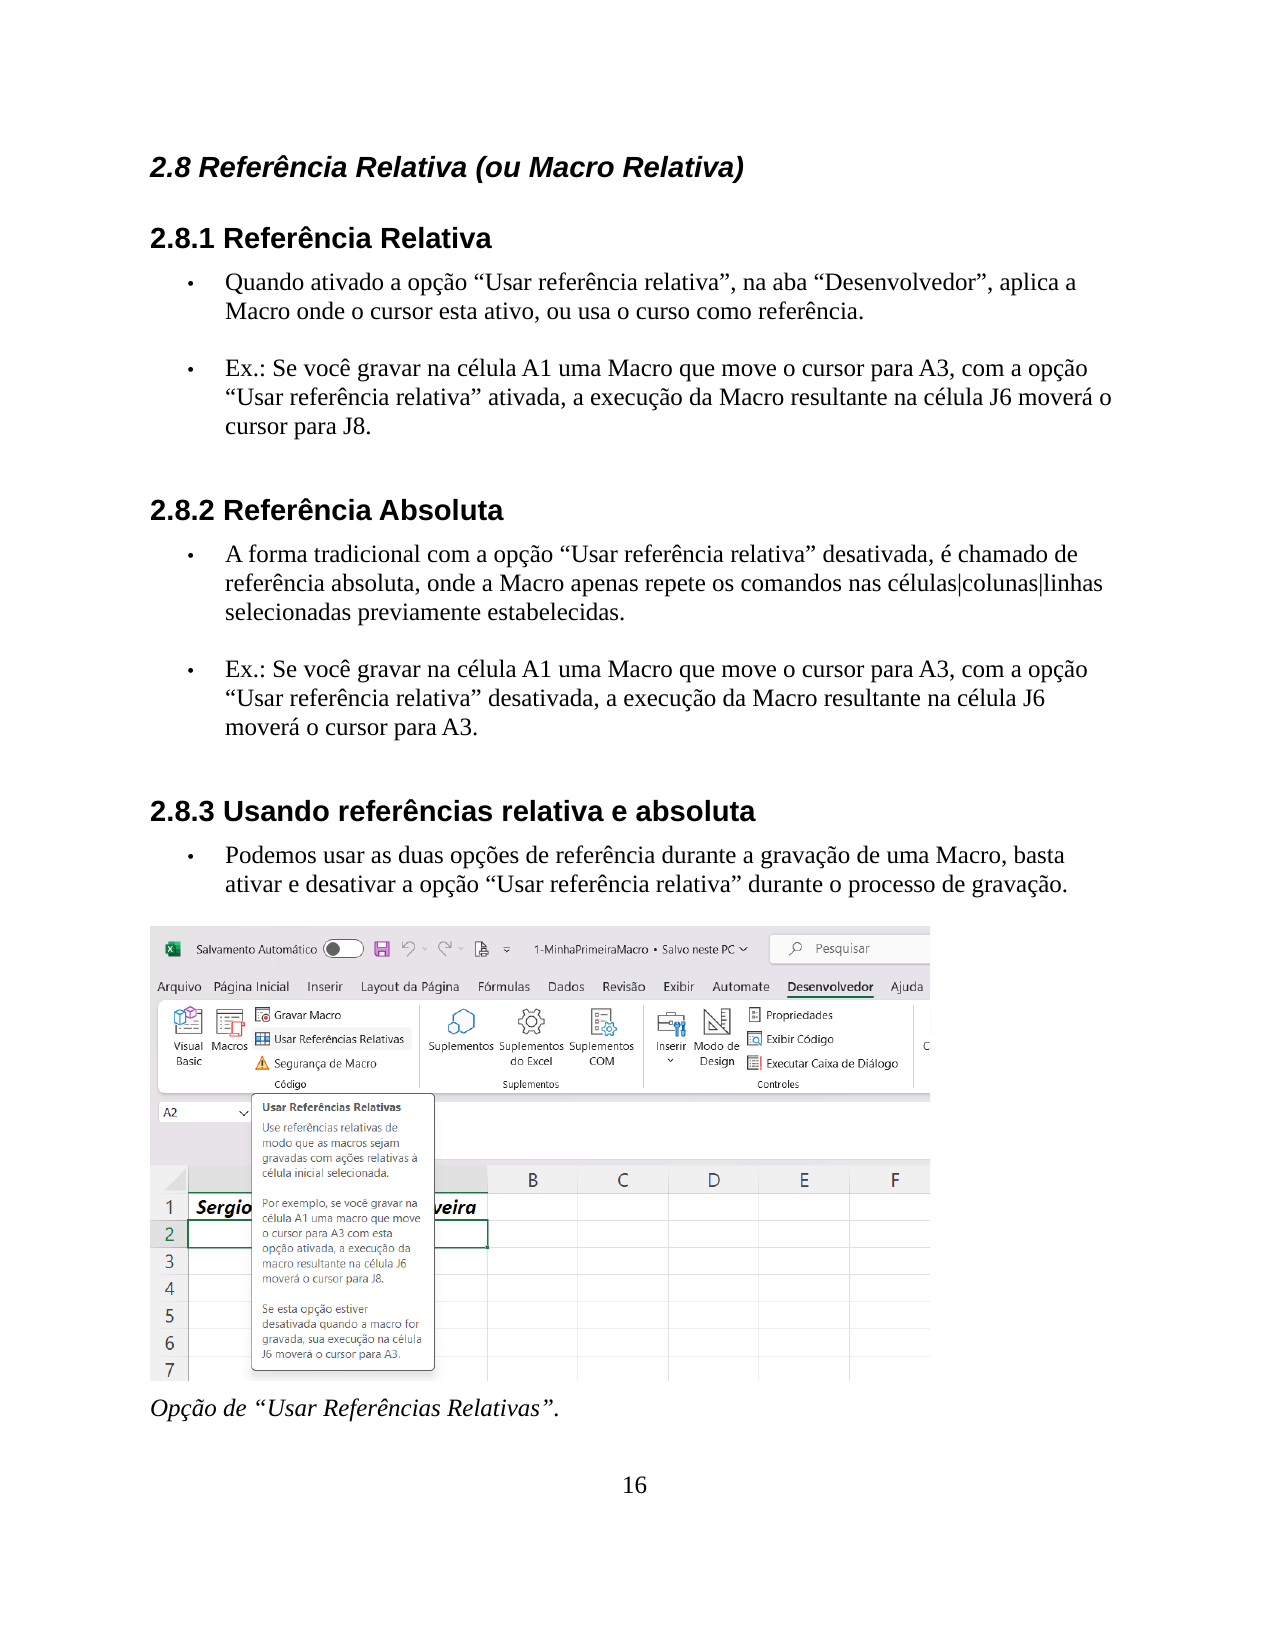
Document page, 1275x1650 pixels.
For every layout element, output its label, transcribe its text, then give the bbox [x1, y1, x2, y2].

list A forma tradicional com a opção “Usar referência relativa” desativada, é chamado de referência absoluta, onde a Macro apenas repete os comandos nas células|colunas|linhas selecionadas previamente estabelecidas. [187, 539, 1125, 654]
list Quando ativado a opção “Usar referência relativa”, na aba “Desenvolvedor”, aplica a Macro onde o cursor esta ativo, ou usa o curso como referência. [187, 267, 1125, 353]
picture [150, 926, 930, 1381]
list Ex.: Se você gravar na célula A1 uma Macro que move o cursor para A3, com a opção “Usar referência relativa” desativada, a execução da Macro resultante na célula J6 moverá o cursor para A3. [187, 654, 1125, 769]
text Opção de “Usar Referências Relativas”. [150, 1393, 1125, 1422]
subtitle 2.8.2 Referência Absoluta [150, 493, 1125, 527]
subtitle 2.8 Referência Relativa (ou Macro Relativa) [150, 150, 1125, 183]
subtitle 2.8.1 Referência Relativa [150, 221, 1125, 254]
subtitle 2.8.3 Usando referências relativa e absoluta [150, 794, 1125, 828]
list Podemos usar as duas opções de referência durante a gravação de uma Macro, basta ativar e desativar a opção “Usar referência relativa” durante o processo de gravação. [187, 840, 1125, 927]
list Ex.: Se você gravar na célula A1 uma Macro que move o cursor para A3, com a opção “Usar referência relativa” ativada, a execução da Macro resultante na célula J6 moverá o cursor para J8. [187, 353, 1125, 468]
